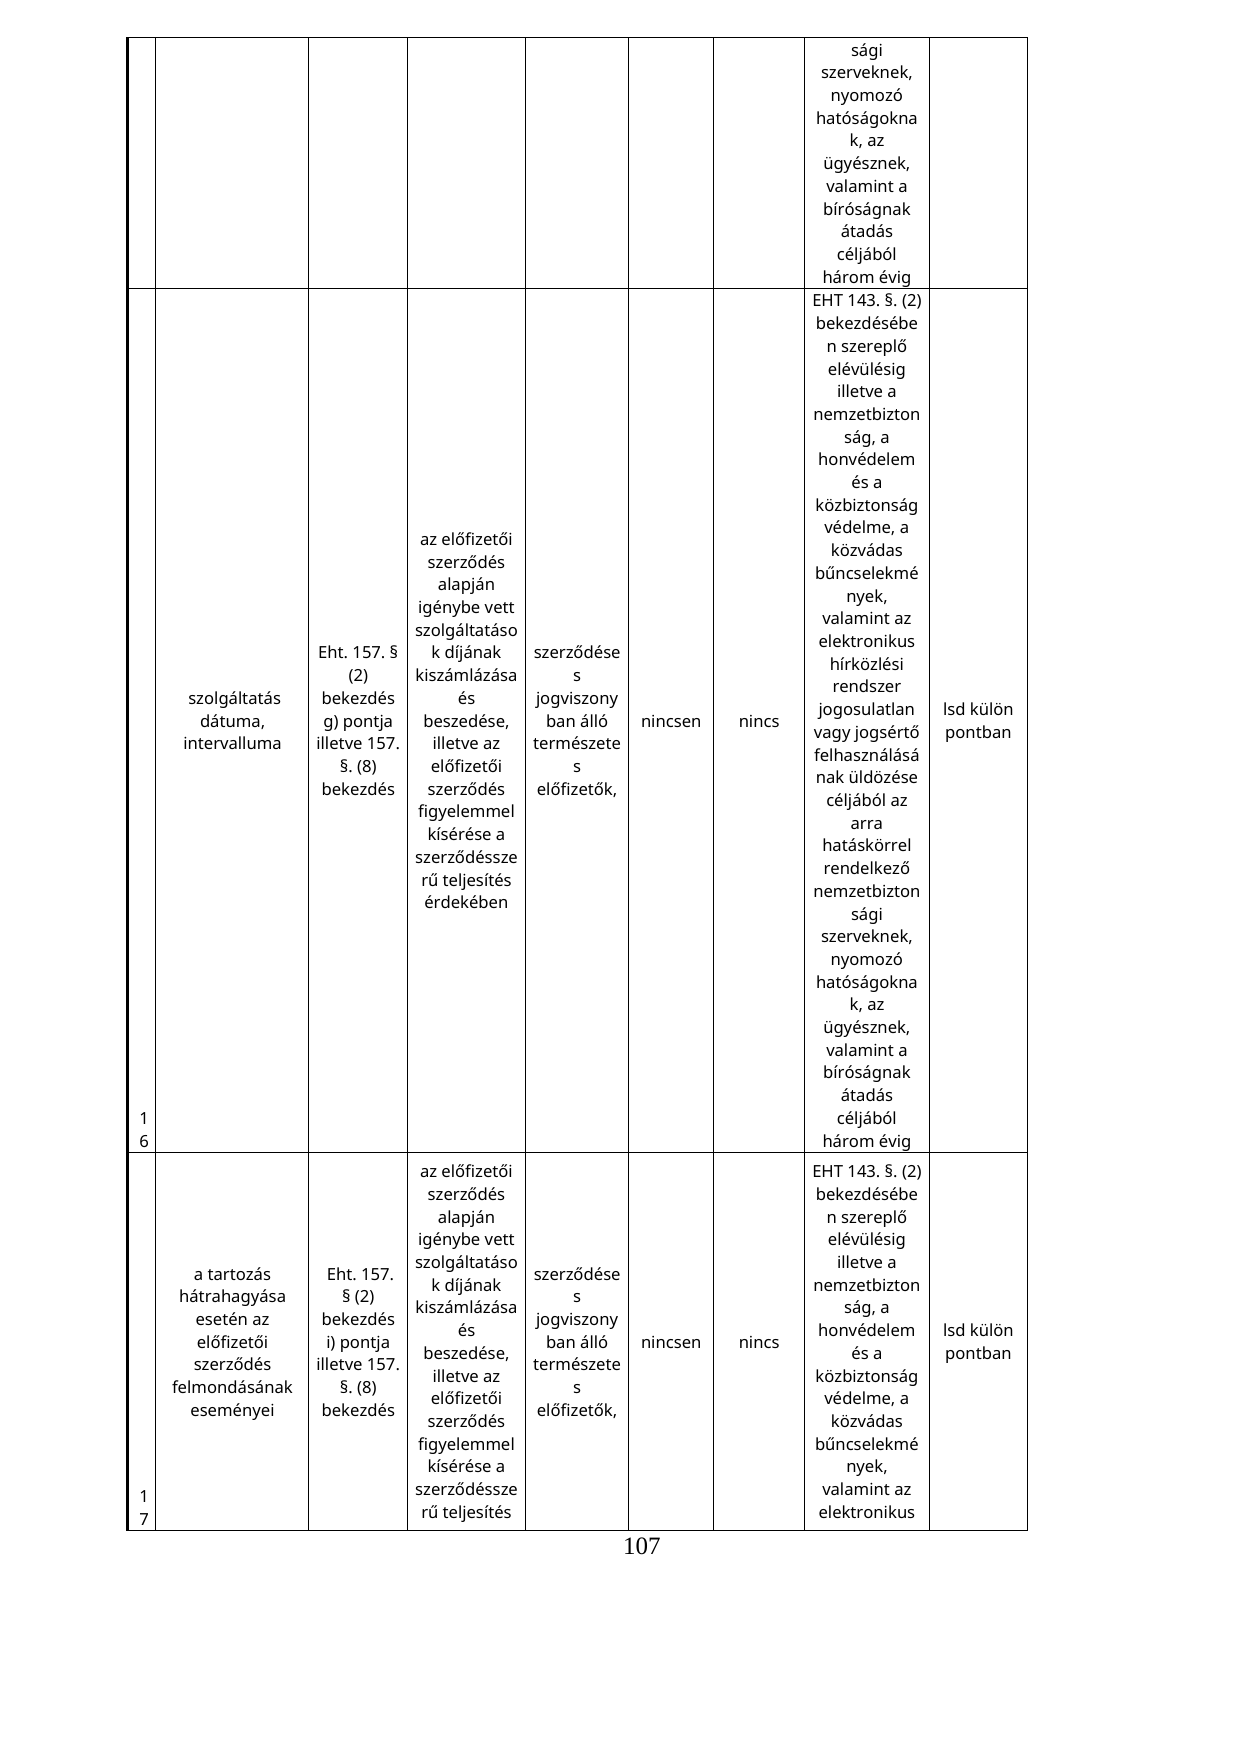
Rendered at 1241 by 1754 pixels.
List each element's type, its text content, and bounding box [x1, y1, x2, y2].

table_cell [714, 38, 804, 288]
table_cell szolgáltatás dátuma, intervalluma [156, 289, 308, 1152]
table_cell [156, 38, 308, 288]
table_cell az előfizetői szerződés alapján igénybe vett szolgáltatások díjának kiszámlázása és beszedése, illetve az előfizetői szerződés figyelemmel kísérése a szerződésszerű teljesítés [408, 1153, 525, 1530]
table_cell nincsen [629, 1153, 713, 1530]
table_cell [408, 38, 525, 288]
table_cell nincsen [629, 289, 713, 1152]
table_cell [526, 38, 628, 288]
table_cell Eht. 157. § (2) bekezdés g) pontja illetve 157. §. (8) bekezdés [309, 289, 407, 1152]
table_cell EHT 143. §. (2) bekezdésében szereplő elévülésig illetve a nemzetbiztonság, a honvédelem és a közbiztonság védelme, a közvádas bűncselekmények, valamint az elektronikus [805, 1153, 929, 1530]
table_cell nincs [714, 1153, 804, 1530]
table_cell [629, 38, 713, 288]
table_cell [129, 38, 155, 288]
table_cell a tartozás hátrahagyása esetén az előfizetői szerződés felmondásának eseményei [156, 1153, 308, 1530]
table_cell [930, 38, 1027, 288]
table_cell az előfizetői szerződés alapján igénybe vett szolgáltatások díjának kiszámlázása és beszedése, illetve az előfizetői szerződés figyelemmel kísérése a szerződésszerű teljesítés érdekében [408, 289, 525, 1152]
table_cell EHT 143. §. (2) bekezdésében szereplő elévülésig illetve a nemzetbiztonság, a honvédelem és a közbiztonság védelme, a közvádas bűncselekmények, valamint az elektronikus hírközlési rendszer jogosulatlan vagy jogsértő felhasználásának üldözése céljából az arra hatáskörrel rendelkező nemzetbiztonsági szerveknek, nyomozó hatóságoknak, az ügyésznek, valamint a bíróságnak átadás céljából három évig [805, 289, 929, 1152]
table_cell 16 [129, 289, 155, 1152]
table_cell sági szerveknek, nyomozó hatóságoknak, az ügyésznek, valamint a bíróságnak átadás céljából három évig [805, 38, 929, 288]
table_cell lsd külön pontban [930, 1153, 1027, 1530]
table_cell szerződéses jogviszonyban álló természetes előfizetők, [526, 1153, 628, 1530]
table_cell Eht. 157. § (2) bekezdés i) pontja illetve 157. §. (8) bekezdés [309, 1153, 407, 1530]
table_cell szerződéses jogviszonyban álló természetes előfizetők, [526, 289, 628, 1152]
table_cell nincs [714, 289, 804, 1152]
table_cell 17 [129, 1153, 155, 1530]
table_cell [309, 38, 407, 288]
table_cell lsd külön pontban [930, 289, 1027, 1152]
